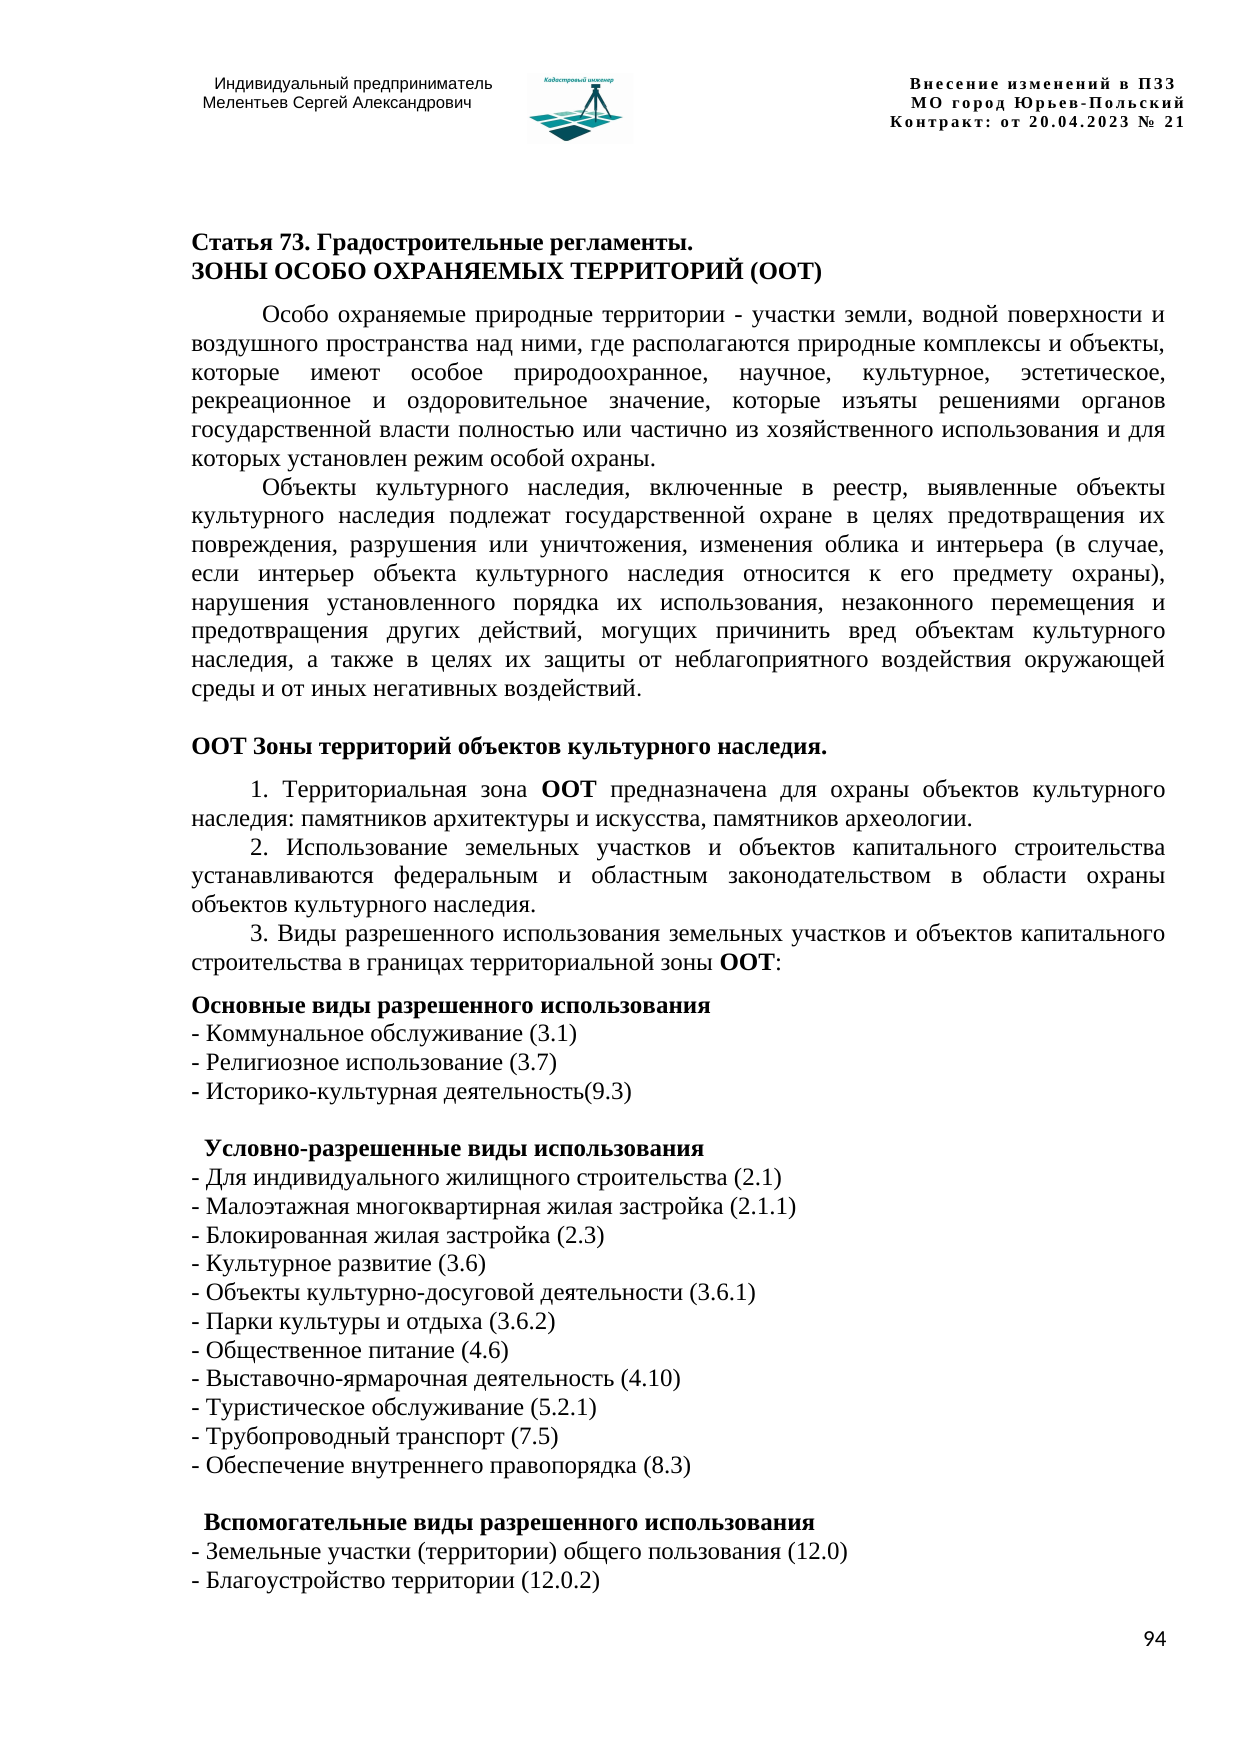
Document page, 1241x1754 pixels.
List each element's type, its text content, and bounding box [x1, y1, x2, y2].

text 2. Использование земельных участков и объектов капитального строительства устанавливаются федеральным и областным законодательством в области охраны объектов культурного наследия. [191, 832, 1166, 918]
text ЗОНЫ ОСОБО ОХРАНЯЕМЫХ ТЕРРИТОРИЙ (ООТ) [191, 256, 1166, 285]
text Основные виды разрешенного использования [191, 990, 1166, 1018]
text ООТ Зоны территорий объектов культурного наследия. [191, 731, 1166, 760]
title - Благоустройство территории (12.0.2) [191, 1565, 1166, 1593]
text - Коммунальное обслуживание (3.1) [191, 1018, 1166, 1047]
text - Общественное питание (4.6) [191, 1335, 1166, 1363]
text - Блокированная жилая застройка (2.3) [191, 1220, 1166, 1248]
text - Трубопроводный транспорт (7.5) [191, 1421, 1166, 1450]
text - Для индивидуального жилищного строительства (2.1) [191, 1162, 1166, 1191]
text - Религиозное использование (3.7) [191, 1047, 1166, 1076]
text - Малоэтажная многоквартирная жилая застройка (2.1.1) [191, 1191, 1166, 1220]
text Вспомогательные виды разрешенного использования [203, 1507, 1166, 1536]
text Особо охраняемые природные территории - участки земли, водной поверхности и воздушного пространства над ними, где располагаются природные комплексы и объекты, которые имеют особое природоохранное, научное, культурное, эстетическое, рекреационное и оздоровительное значение, которые изъяты решениями органов государственной власти полностью или частично из хозяйственного использования и для которых установлен режим особой охраны. [191, 299, 1166, 472]
text Статья 73. Градостроительные регламенты. [191, 227, 1166, 256]
text - Выставочно-ярмарочная деятельность (4.10) [191, 1363, 1166, 1392]
text - Обеспечение внутреннего правопорядка (8.3) [191, 1450, 1166, 1478]
title - Историко-культурная деятельность(9.3) [191, 1076, 1166, 1105]
text - Культурное развитие (3.6) [191, 1248, 1166, 1277]
text 3. Виды разрешенного использования земельных участков и объектов капитального строительства в границах территориальной зоны ООТ: [191, 918, 1166, 975]
picture [527, 73, 634, 144]
text Объекты культурного наследия, включенные в реестр, выявленные объекты культурного наследия подлежат государственной охране в целях предотвращения их повреждения, разрушения или уничтожения, изменения облика и интерьера (в случае, если интерьер объекта культурного наследия относится к его предмету охраны), нарушения установленного порядка их использования, незаконного перемещения и предотвращения других действий, могущих причинить вред объектам культурного наследия, а также в целях их защиты от неблагоприятного воздействия окружающей среды и от иных негативных воздействий. [191, 472, 1166, 702]
text - Туристическое обслуживание (5.2.1) [191, 1392, 1166, 1421]
text - Парки культуры и отдыха (3.6.2) [191, 1306, 1166, 1335]
text Условно-разрешенные виды использования [203, 1133, 1166, 1162]
text 1. Территориальная зона ООТ предназначена для охраны объектов культурного наследия: памятников архитектуры и искусства, памятников археологии. [191, 774, 1166, 832]
text - Объекты культурно-досуговой деятельности (3.6.1) [191, 1277, 1166, 1306]
text - Земельные участки (территории) общего пользования (12.0) [191, 1536, 1166, 1565]
